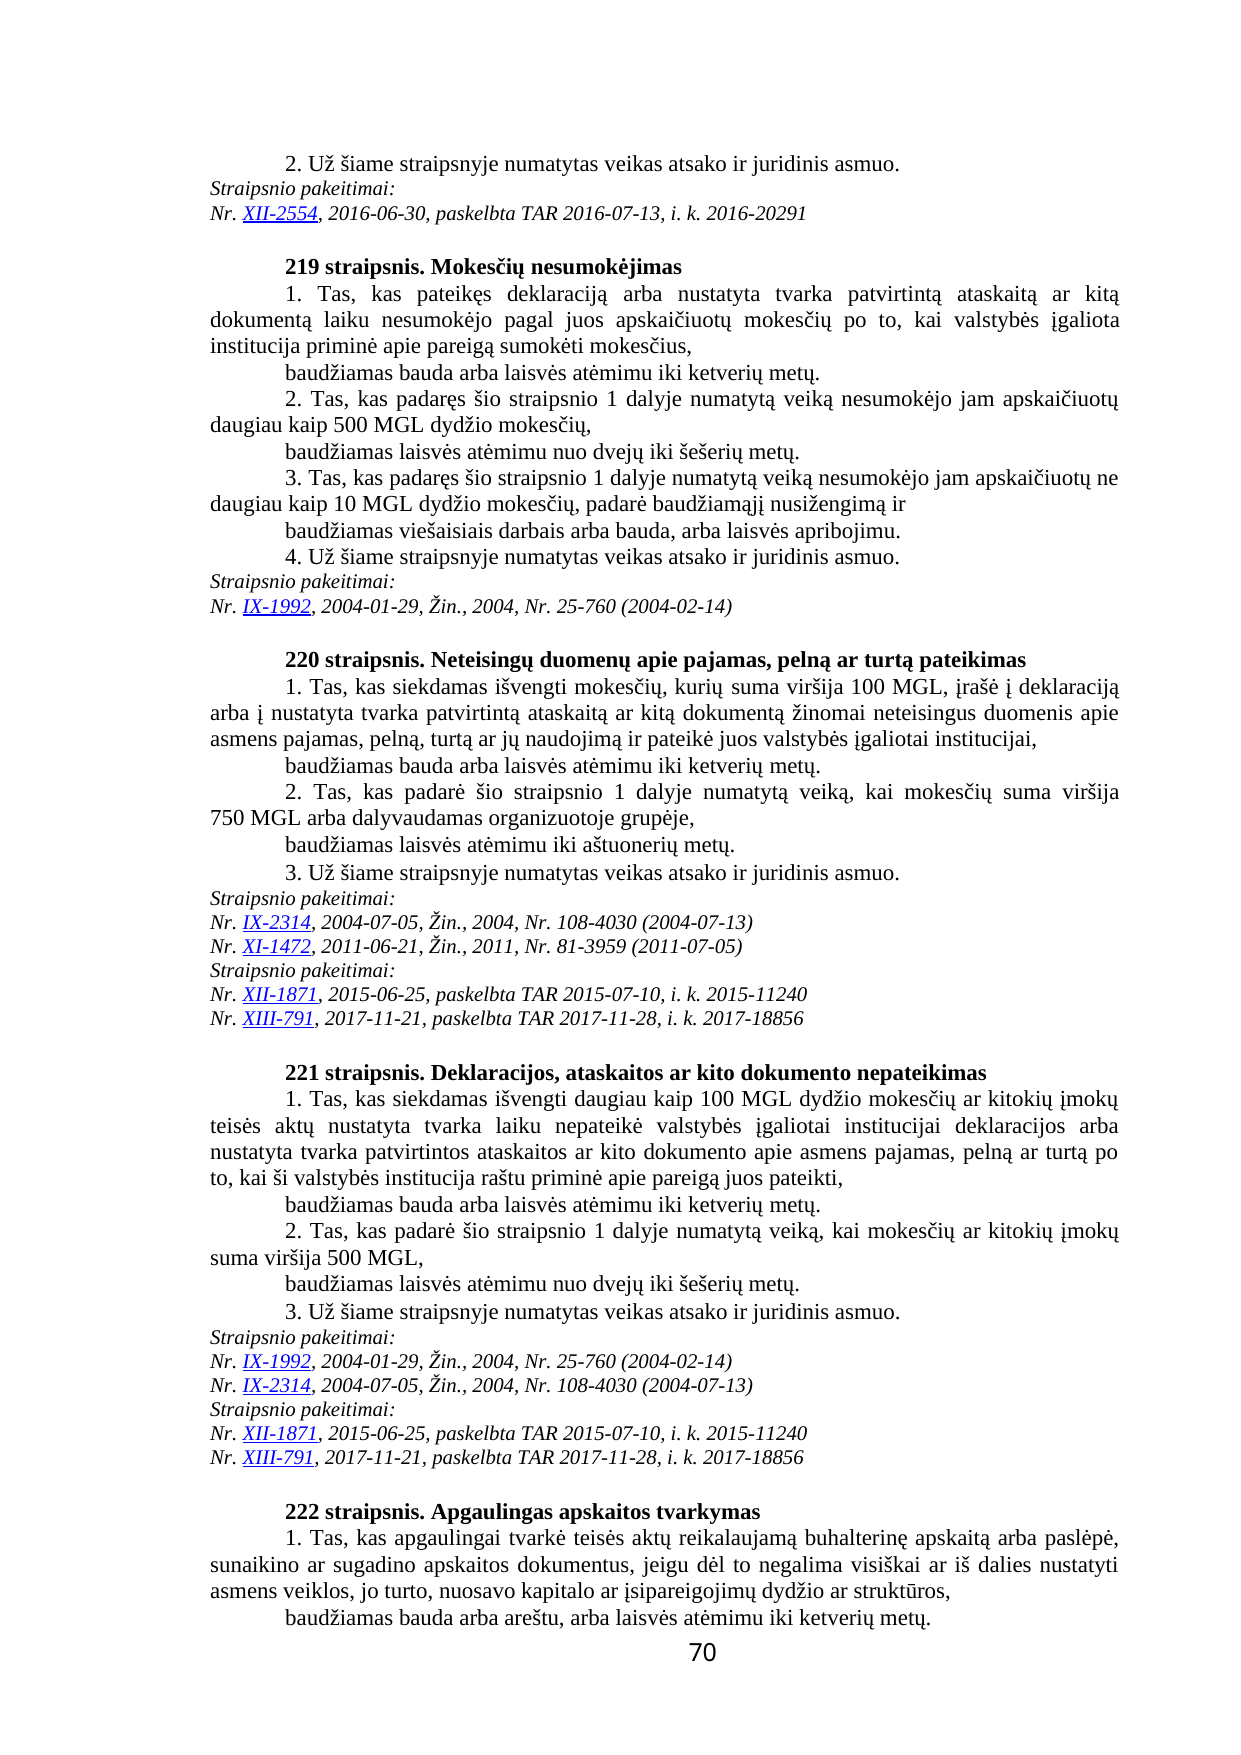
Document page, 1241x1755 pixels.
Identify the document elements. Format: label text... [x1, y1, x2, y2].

text Straipsnio pakeitimai: [210, 1325, 1120, 1349]
text Straipsnio pakeitimai: [210, 176, 1120, 200]
text Nr. XIII-791, 2017-11-21, paskelbta TAR 2017-11-28, i. k. 2017-18856 [210, 1445, 1120, 1469]
text 2. Už šiame straipsnyje numatytas veikas atsako ir juridinis asmuo. [210, 150, 1120, 176]
text Straipsnio pakeitimai: [210, 886, 1120, 910]
text baudžiamas laisvės atėmimu nuo dvejų iki šešerių metų. [210, 1270, 1120, 1296]
text 3. Už šiame straipsnyje numatytas veikas atsako ir juridinis asmuo. [210, 1296, 1120, 1325]
text 220 straipsnis. Neteisingų duomenų apie pajamas, pelną ar turtą pateikimas [210, 646, 1120, 673]
text 2. Tas, kas padarė šio straipsnio 1 dalyje numatytą veiką, kai mokesčių ar kitokių įmokų suma viršija 500 MGL, [210, 1217, 1120, 1270]
text Nr. XI-1472, 2011-06-21, Žin., 2011, Nr. 81-3959 (2011-07-05) [210, 934, 1120, 958]
text Nr. IX-1992, 2004-01-29, Žin., 2004, Nr. 25-760 (2004-02-14) [210, 1349, 1120, 1373]
text Nr. IX-1992, 2004-01-29, Žin., 2004, Nr. 25-760 (2004-02-14) [210, 593, 1120, 618]
text baudžiamas bauda arba areštu, arba laisvės atėmimu iki ketverių metų. [210, 1603, 1120, 1630]
text Nr. XII-1871, 2015-06-25, paskelbta TAR 2015-07-10, i. k. 2015-11240 [210, 1421, 1120, 1445]
text Straipsnio pakeitimai: [210, 958, 1120, 982]
text 4. Už šiame straipsnyje numatytas veikas atsako ir juridinis asmuo. [210, 543, 1120, 569]
text 222 straipsnis. Apgaulingas apskaitos tvarkymas [210, 1498, 1120, 1524]
text baudžiamas bauda arba laisvės atėmimu iki ketverių metų. [210, 1191, 1120, 1217]
text Nr. XII-1871, 2015-06-25, paskelbta TAR 2015-07-10, i. k. 2015-11240 [210, 982, 1120, 1006]
text 2. Tas, kas padarė šio straipsnio 1 dalyje numatytą veiką, kai mokesčių suma viršija 750 MGL arba dalyvaudamas organizuotoje grupėje, [210, 778, 1120, 831]
text 3. Tas, kas padaręs šio straipsnio 1 dalyje numatytą veiką nesumokėjo jam apskaičiuotų ne daugiau kaip 10 MGL dydžio mokesčių, padarė baudžiamąjį nusižengimą ir [210, 464, 1120, 517]
text 1. Tas, kas siekdamas išvengti daugiau kaip 100 MGL dydžio mokesčių ar kitokių įmokų teisės aktų nustatyta tvarka laiku nepateikė valstybės įgaliotai institucijai deklaracijos arba nustatyta tvarka patvirtintos ataskaitos ar kito dokumento apie asmens pajamas, pelną ar turtą po to, kai ši valstybės institucija raštu priminė apie pareigą juos pateikti, [210, 1085, 1120, 1191]
text Nr. IX-2314, 2004-07-05, Žin., 2004, Nr. 108-4030 (2004-07-13) [210, 1373, 1120, 1397]
text Straipsnio pakeitimai: [210, 1397, 1120, 1421]
text 1. Tas, kas siekdamas išvengti mokesčių, kurių suma viršija 100 MGL, įrašė į deklaraciją arba į nustatyta tvarka patvirtintą ataskaitą ar kitą dokumentą žinomai neteisingus duomenis apie asmens pajamas, pelną, turtą ar jų naudojimą ir pateikė juos valstybės įgaliotai institucijai, [210, 673, 1120, 752]
text 3. Už šiame straipsnyje numatytas veikas atsako ir juridinis asmuo. [210, 857, 1120, 886]
text baudžiamas laisvės atėmimu iki aštuonerių metų. [210, 831, 1120, 857]
text 1. Tas, kas pateikęs deklaraciją arba nustatyta tvarka patvirtintą ataskaitą ar kitą dokumentą laiku nesumokėjo pagal juos apskaičiuotų mokesčių po to, kai valstybės įgaliota institucija priminė apie pareigą sumokėti mokesčius, [210, 279, 1120, 359]
text 221 straipsnis. Deklaracijos, ataskaitos ar kito dokumento nepateikimas [210, 1059, 1120, 1085]
text 219 straipsnis. Mokesčių nesumokėjimas [210, 253, 1120, 279]
text 2. Tas, kas padaręs šio straipsnio 1 dalyje numatytą veiką nesumokėjo jam apskaičiuotų daugiau kaip 500 MGL dydžio mokesčių, [210, 385, 1120, 438]
text baudžiamas viešaisiais darbais arba bauda, arba laisvės apribojimu. [210, 517, 1120, 543]
text Nr. IX-2314, 2004-07-05, Žin., 2004, Nr. 108-4030 (2004-07-13) [210, 910, 1120, 934]
text baudžiamas laisvės atėmimu nuo dvejų iki šešerių metų. [210, 438, 1120, 464]
text baudžiamas bauda arba laisvės atėmimu iki ketverių metų. [210, 752, 1120, 778]
text 1. Tas, kas apgaulingai tvarkė teisės aktų reikalaujamą buhalterinę apskaitą arba paslėpė, sunaikino ar sugadino apskaitos dokumentus, jeigu dėl to negalima visiškai ar iš dalies nustatyti asmens veiklos, jo turto, nuosavo kapitalo ar įsipareigojimų dydžio ar struktūros, [210, 1524, 1120, 1603]
text Straipsnio pakeitimai: [210, 569, 1120, 593]
text baudžiamas bauda arba laisvės atėmimu iki ketverių metų. [210, 359, 1120, 385]
text Nr. XII-2554, 2016-06-30, paskelbta TAR 2016-07-13, i. k. 2016-20291 [210, 200, 1120, 224]
text Nr. XIII-791, 2017-11-21, paskelbta TAR 2017-11-28, i. k. 2017-18856 [210, 1006, 1120, 1030]
